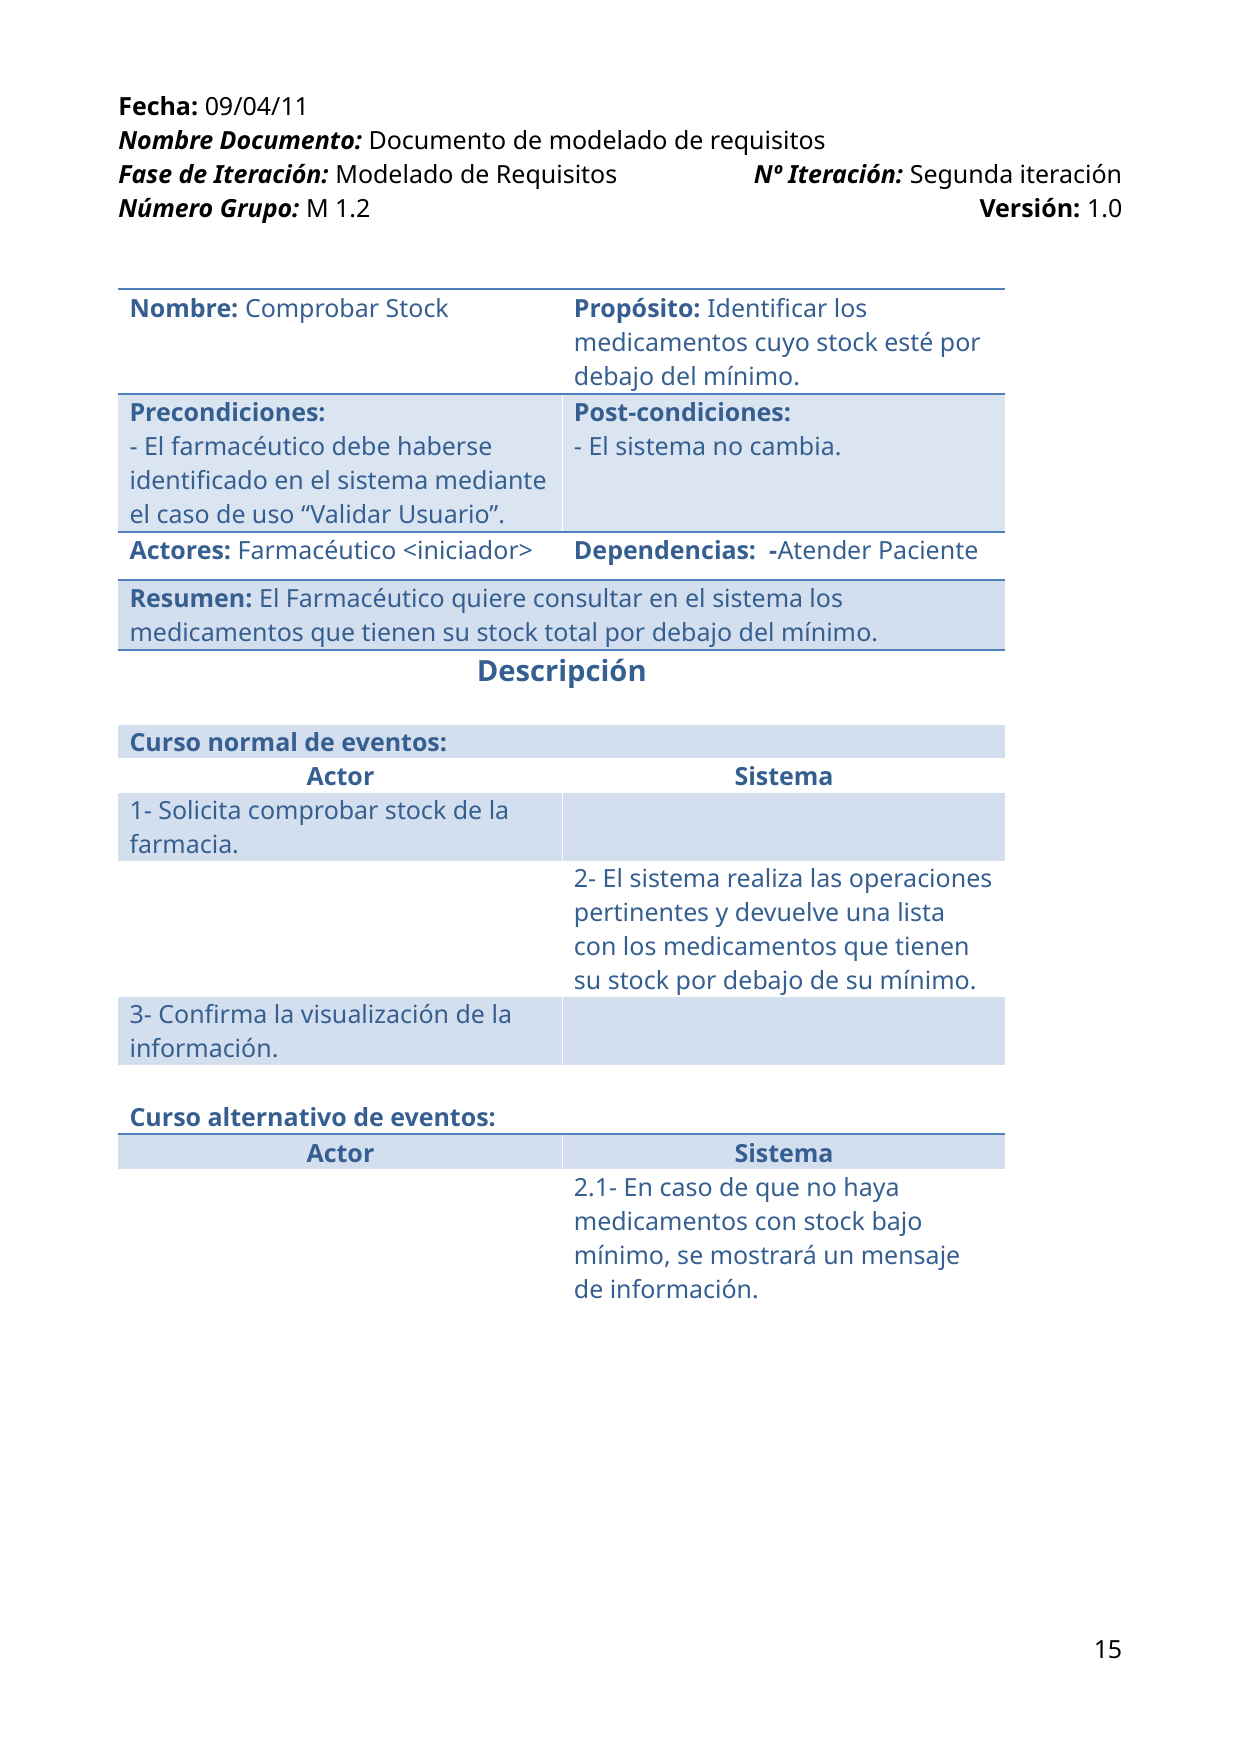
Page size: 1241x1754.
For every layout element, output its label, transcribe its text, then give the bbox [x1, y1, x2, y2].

table_cell 3- Confirma la visualización de la información. [118, 997, 562, 1065]
table_cell Actor [118, 759, 562, 793]
table_cell 2.1- En caso de que no haya medicamentos con stock bajo mínimo, se mostrará un mensaje de información. [563, 1169, 1005, 1306]
table_cell 2- El sistema realiza las operaciones pertinentes y devuelve una lista con los medicamentos que tienen su stock por debajo de su mínimo. [563, 861, 1005, 997]
table_cell Sistema [563, 1135, 1005, 1169]
table_header Nombre: Comprobar Stock [118, 290, 562, 393]
table_cell Resumen: El Farmacéutico quiere consultar en el sistema los medicamentos que tienen su stock total por debajo del mínimo. [118, 581, 1005, 649]
table_cell Sistema [563, 759, 1005, 793]
table_cell Dependencias: -Atender Paciente [563, 533, 1005, 578]
table_cell Post-condiciones: - El sistema no cambia. [563, 395, 1005, 531]
table_cell Descripción [118, 651, 1005, 690]
table_cell Curso alternativo de eventos: [118, 1065, 1005, 1133]
table_cell Actor [118, 1135, 562, 1169]
table_cell Actores: Farmacéutico <iniciador> [118, 533, 562, 578]
table_header Curso normal de eventos: [118, 725, 1005, 758]
table_cell [563, 793, 1005, 861]
table_header Propósito: Identificar los medicamentos cuyo stock esté por debajo del mínimo. [563, 290, 1005, 393]
table_cell [563, 997, 1005, 1065]
table_cell [118, 1169, 562, 1306]
table_cell [118, 861, 562, 997]
table_cell 1- Solicita comprobar stock de la farmacia. [118, 793, 562, 861]
table_cell Precondiciones: - El farmacéutico debe haberse identificado en el sistema mediante el caso de uso “Validar Usuario”. [118, 395, 562, 531]
